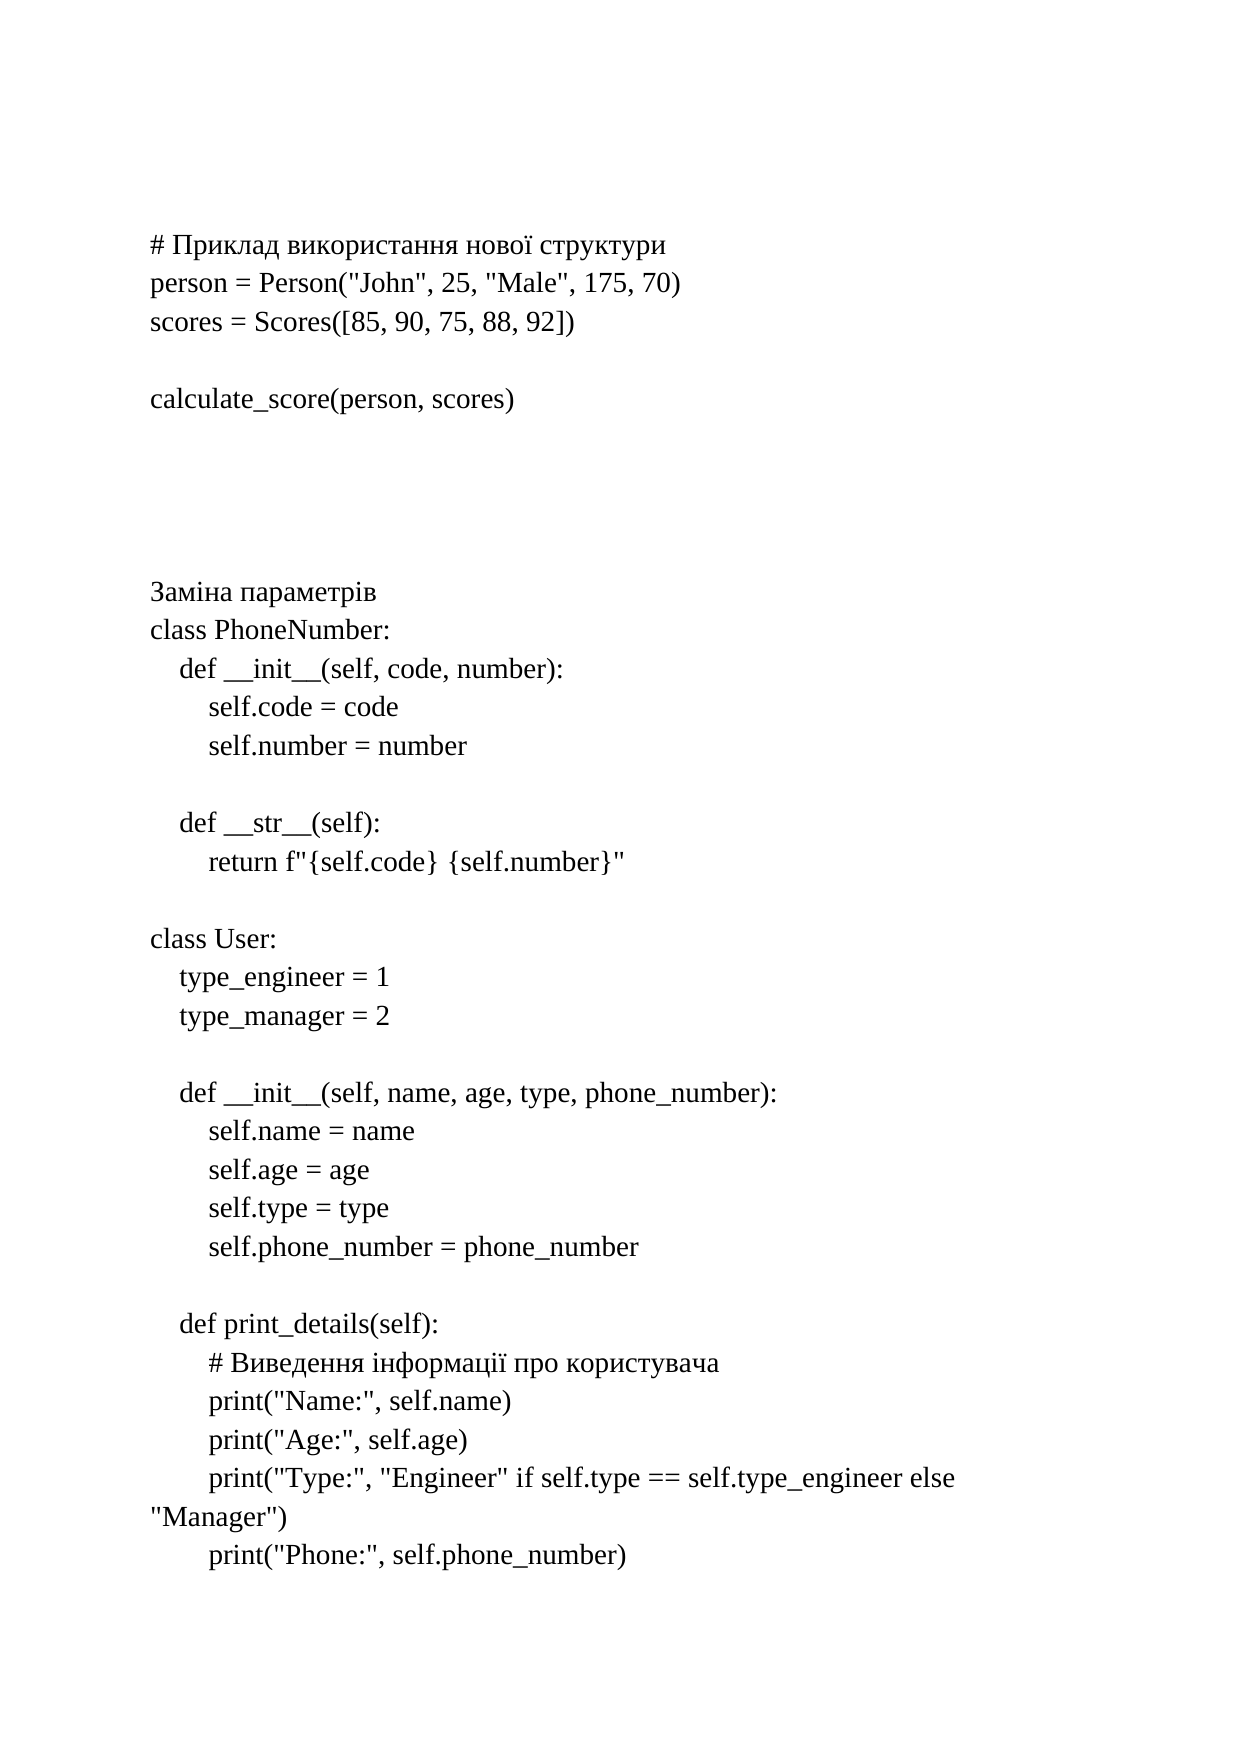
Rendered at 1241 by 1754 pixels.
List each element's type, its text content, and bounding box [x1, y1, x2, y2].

text # Виведення інформації про користувача [150, 1345, 1090, 1378]
text def print_details(self): [150, 1306, 1090, 1340]
text self.type = type [150, 1191, 1090, 1224]
text self.phone_number = phone_number [150, 1229, 1090, 1263]
text def __str__(self): [150, 805, 1090, 839]
text def __init__(self, code, number): [150, 651, 1090, 684]
text print("Name:", self.name) [150, 1383, 1090, 1417]
text self.age = age [150, 1152, 1090, 1186]
text class User: [150, 921, 1090, 954]
text # Приклад використання нової структури [150, 227, 1090, 261]
text calculate_score(person, scores) [150, 381, 1090, 415]
text self.name = name [150, 1113, 1090, 1147]
text type_engineer = 1 [150, 959, 1090, 993]
text print("Phone:", self.phone_number) [150, 1537, 1090, 1571]
text print("Age:", self.age) [150, 1422, 1090, 1455]
text Заміна параметрів class PhoneNumber: [150, 420, 1090, 646]
text def __init__(self, name, age, type, phone_number): [150, 1075, 1090, 1108]
text scores = Scores([85, 90, 75, 88, 92]) [150, 304, 1090, 338]
text type_manager = 2 [150, 998, 1090, 1031]
text return f"{self.code} {self.number}" [150, 844, 1090, 877]
text print("Type:", "Engineer" if self.type == self.type_engineer else "Manager") [150, 1460, 1090, 1532]
text self.code = code [150, 689, 1090, 723]
text self.number = number [150, 728, 1090, 762]
text person = Person("John", 25, "Male", 175, 70) [150, 266, 1090, 299]
